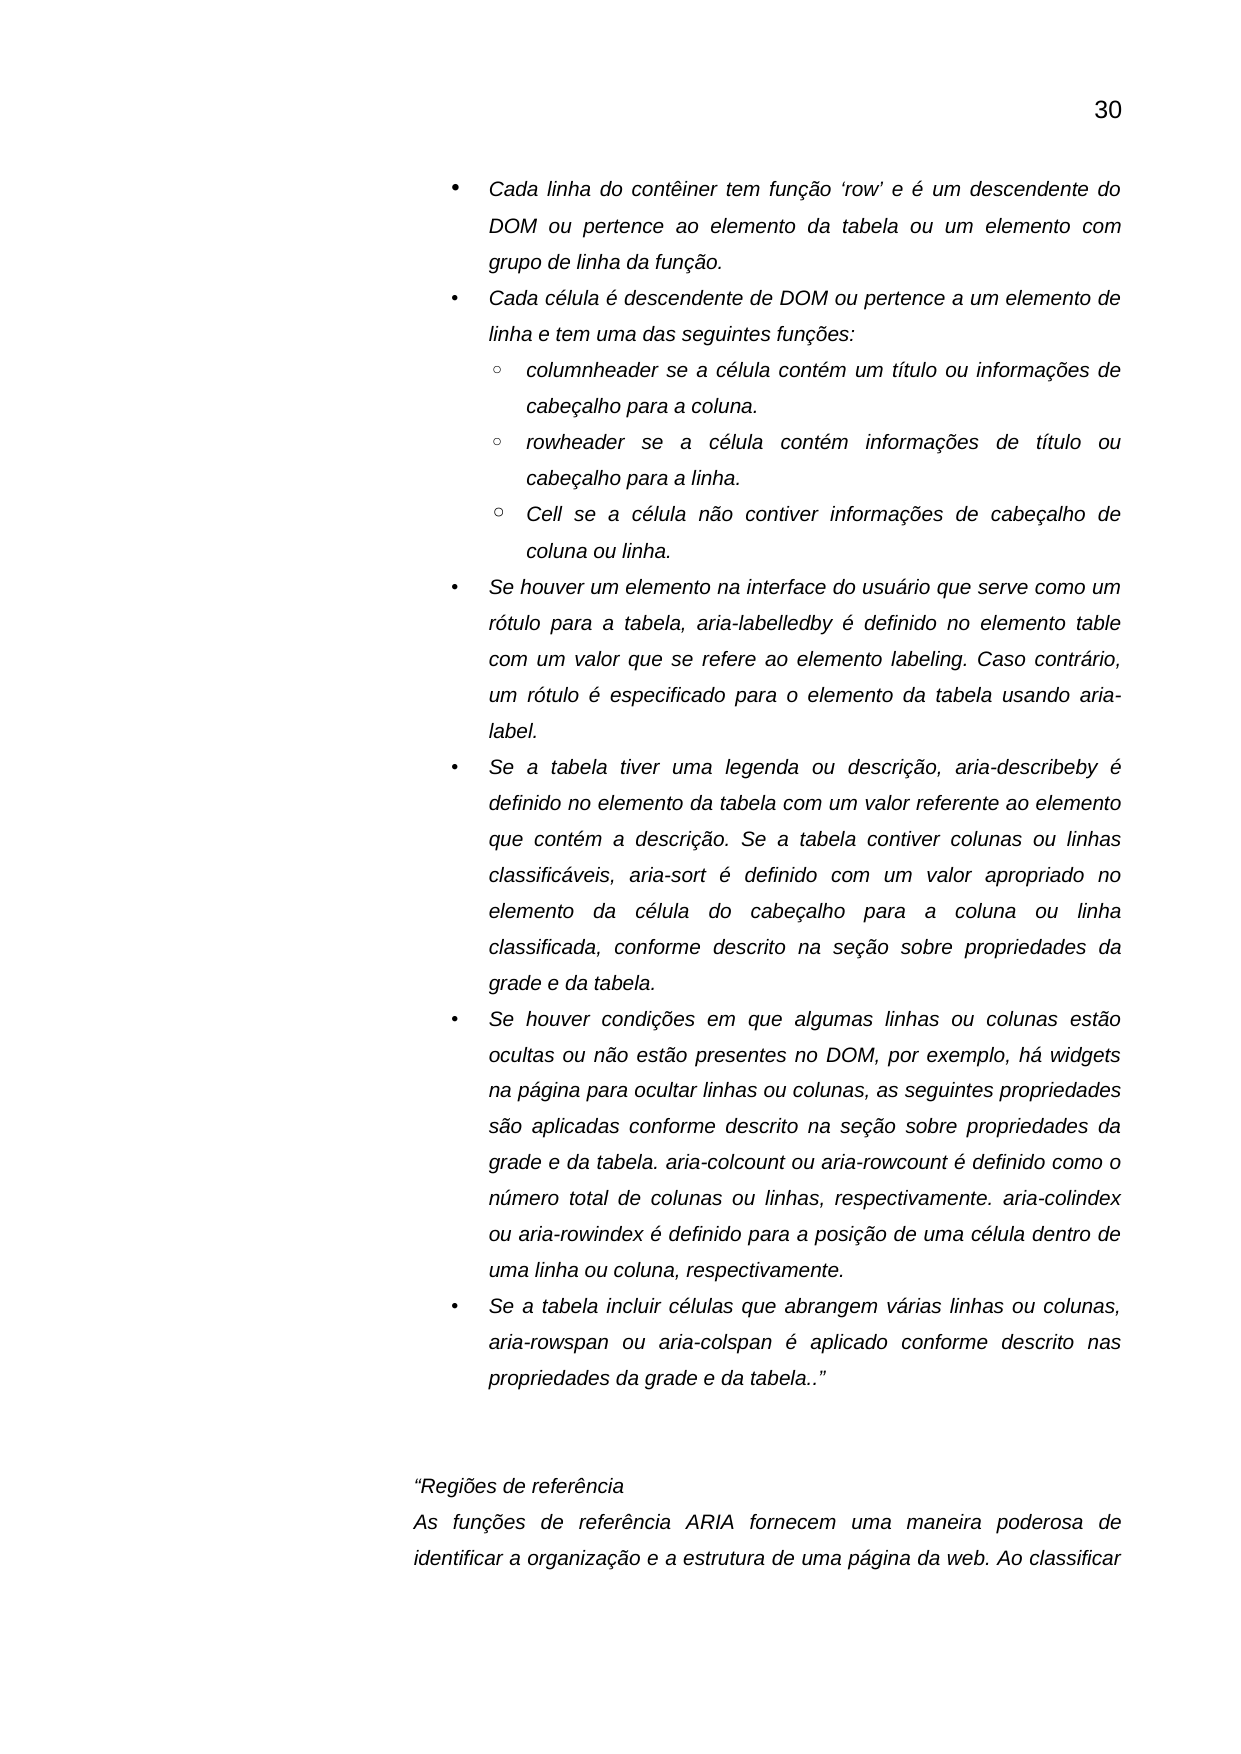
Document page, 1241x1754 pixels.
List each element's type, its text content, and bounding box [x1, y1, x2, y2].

list Se a tabela tiver uma legenda ou descrição, aria-describeby é definido no elemento da tabela com um valor referente ao elemento que contém a descrição. Se a tabela contiver colunas ou linhas classificáveis, aria-sort é definido com um valor apropriado no elemento da célula do cabeçalho para a coluna ou linha classificada, conforme descrito na seção sobre propriedades da grade e da tabela. [451, 755, 1122, 994]
list rowheader se a célula contém informações de título ou cabeçalho para a linha. [488, 430, 1122, 490]
list Cada linha do contêiner tem função ‘row’ e é um descendente do DOM ou pertence ao elemento da tabela ou um elemento com grupo de linha da função. [451, 177, 1122, 274]
list Cell se a célula não contiver informações de cabeçalho de coluna ou linha. [488, 502, 1122, 563]
list Se houver condições em que algumas linhas ou colunas estão ocultas ou não estão presentes no DOM, por exemplo, há widgets na página para ocultar linhas ou colunas, as seguintes propriedades são aplicadas conforme descrito na seção sobre propriedades da grade e da tabela. aria-colcount ou aria-rowcount é definido como o número total de colunas ou linhas, respectivamente. aria-colindex ou aria-rowindex é definido para a posição de uma célula dentro de uma linha ou coluna, respectivamente. [451, 1006, 1122, 1282]
text “Regiões de referência [413, 1474, 1122, 1498]
list Cada célula é descendente de DOM ou pertence a um elemento de linha e tem uma das seguintes funções: [451, 286, 1122, 346]
list columnheader se a célula contém um título ou informações de cabeçalho para a coluna. [488, 358, 1122, 418]
list Se houver um elemento na interface do usuário que serve como um rótulo para a tabela, aria-labelledby é definido no elemento table com um valor que se refere ao elemento labeling. Caso contrário, um rótulo é especificado para o elemento da tabela usando aria-label. [451, 575, 1122, 743]
list Se a tabela incluir células que abrangem várias linhas ou colunas, aria-rowspan ou aria-colspan é aplicado conforme descrito nas propriedades da grade e da tabela..” [451, 1294, 1122, 1390]
text As funções de referência ARIA fornecem uma maneira poderosa de identificar a organização e a estrutura de uma página da web. Ao classificar [413, 1510, 1122, 1569]
